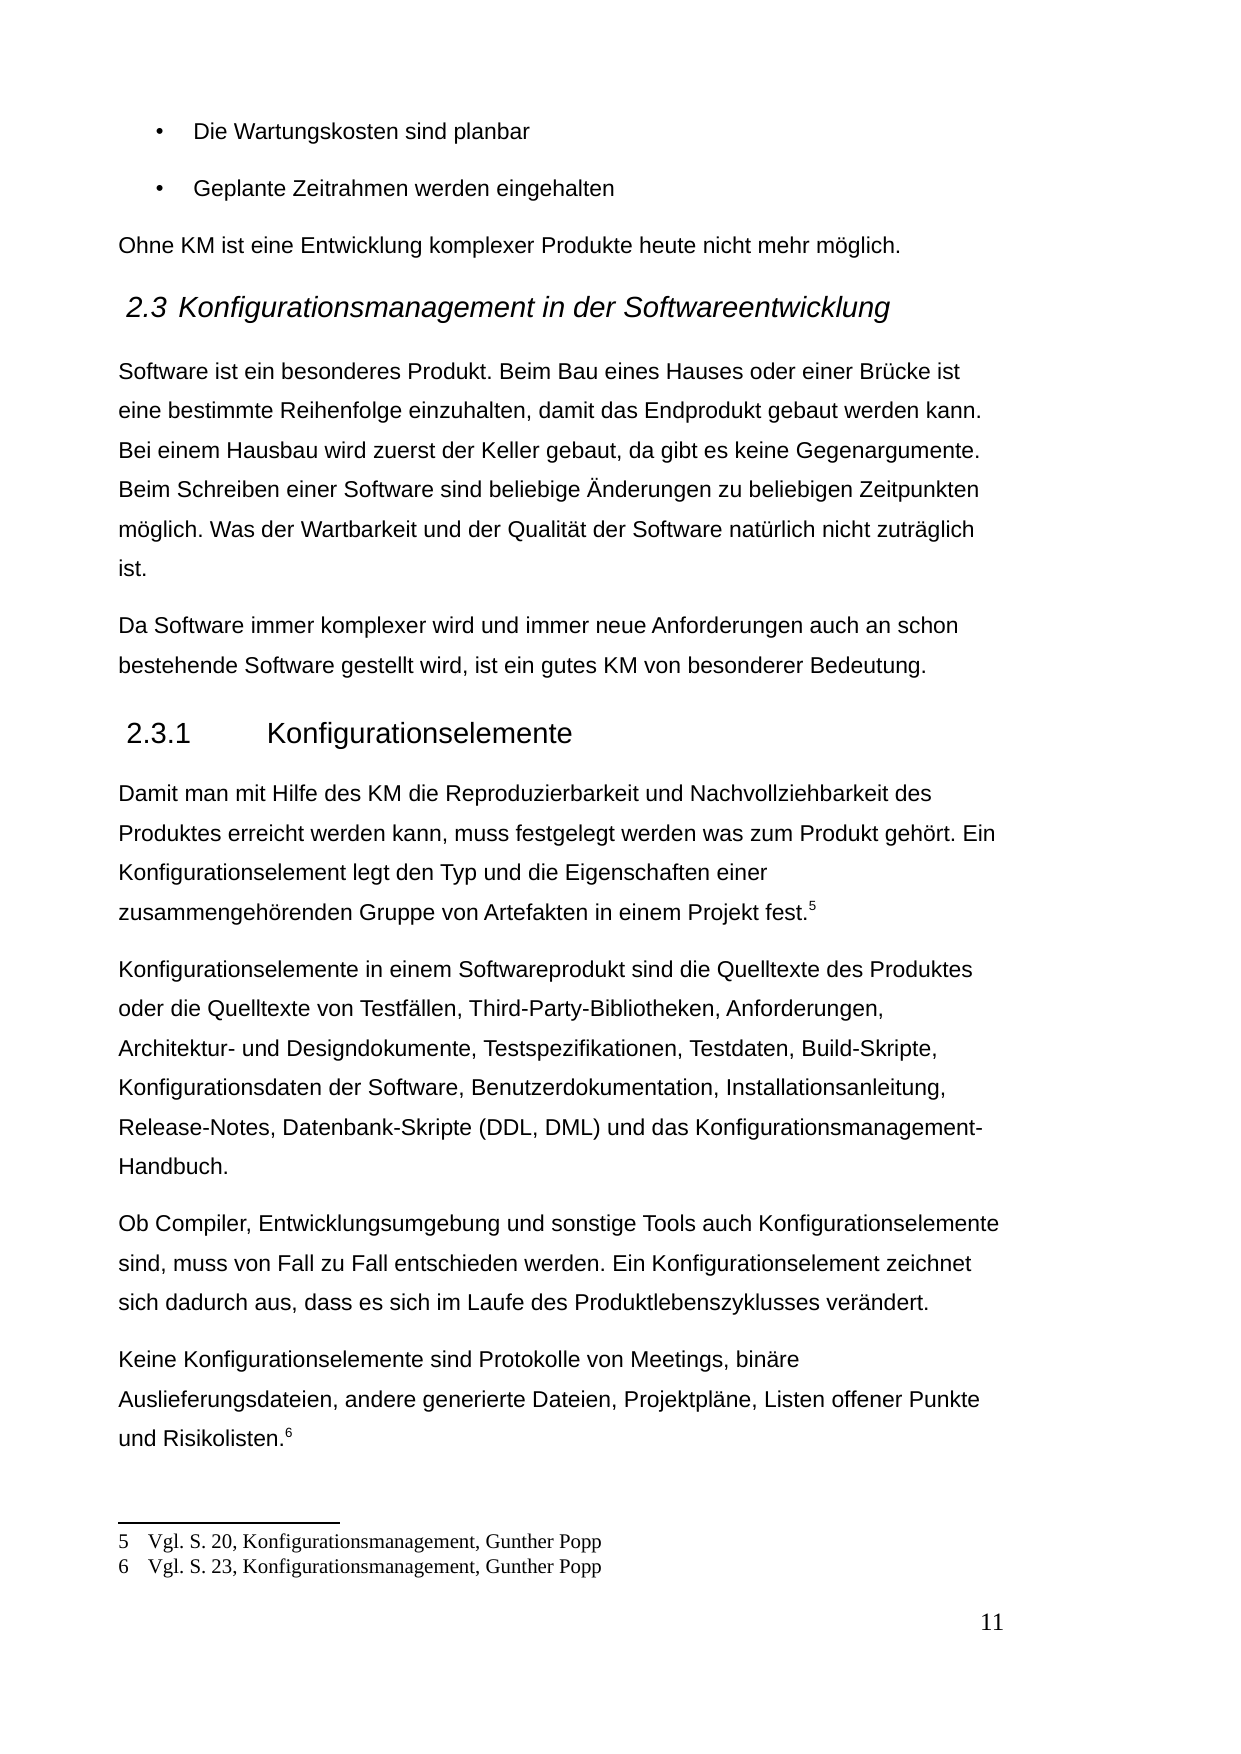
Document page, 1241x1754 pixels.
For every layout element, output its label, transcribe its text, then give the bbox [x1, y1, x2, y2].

text Konfigurationselemente in einem Softwareprodukt sind die Quelltexte des Produktes oder die Quelltexte von Testfällen, Third-Party-Bibliotheken, Anforderungen, Architektur- und Designdokumente, Testspezifikationen, Testdaten, Build-Skripte, Konfigurationsdaten der Software, Benutzerdokumentation, Installationsanleitung, Release-Notes, Datenbank-Skripte (DDL, DML) und das Konfigurationsmanagement-Handbuch. [118, 956, 1004, 1179]
text Ob Compiler, Entwicklungsumgebung und sonstige Tools auch Konfigurationselemente sind, muss von Fall zu Fall entschieden werden. Ein Konfigurationselement zeichnet sich dadurch aus, dass es sich im Laufe des Produktlebenszyklusses verändert. [118, 1210, 1004, 1316]
subtitle Konfigurationselemente [118, 716, 1004, 750]
list Die Wartungskosten sind planbar [156, 118, 1004, 144]
text Software ist ein besonderes Produkt. Beim Bau eines Hauses oder einer Brücke ist eine bestimmte Reihenfolge einzuhalten, damit das Endprodukt gebaut werden kann. Bei einem Hausbau wird zuerst der Keller gebaut, da gibt es keine Gegenargumente. Beim Schreiben einer Software sind beliebige Änderungen zu beliebigen Zeitpunkten möglich. Was der Wartbarkeit und der Qualität der Software natürlich nicht zuträglich ist. [118, 358, 1004, 581]
text Ohne KM ist eine Entwicklung komplexer Produkte heute nicht mehr möglich. [118, 232, 1004, 259]
text Keine Konfigurationselemente sind Protokolle von Meetings, binäre Auslieferungsdateien, andere generierte Dateien, Projektpläne, Listen offener Punkte und Risikolisten. [118, 1346, 1004, 1452]
subtitle Konfigurationsmanagement in der Softwareentwicklung [118, 290, 1004, 323]
text Vgl. S. 23, Konfigurationsmanagement, Gunther Popp [118, 1553, 1004, 1578]
text Vgl. S. 20, Konfigurationsmanagement, Gunther Popp [118, 1529, 1004, 1553]
text Da Software immer komplexer wird und immer neue Anforderungen auch an schon bestehende Software gestellt wird, ist ein gutes KM von besonderer Bedeutung. [118, 612, 1004, 678]
text Damit man mit Hilfe des KM die Reproduzierbarkeit und Nachvollziehbarkeit des Produktes erreicht werden kann, muss festgelegt werden was zum Produkt gehört. Ein Konfigurationselement legt den Typ und die Eigenschaften einer zusammengehörenden Gruppe von Artefakten in einem Projekt fest. [118, 780, 1004, 925]
list Geplante Zeitrahmen werden eingehalten [156, 175, 1004, 202]
